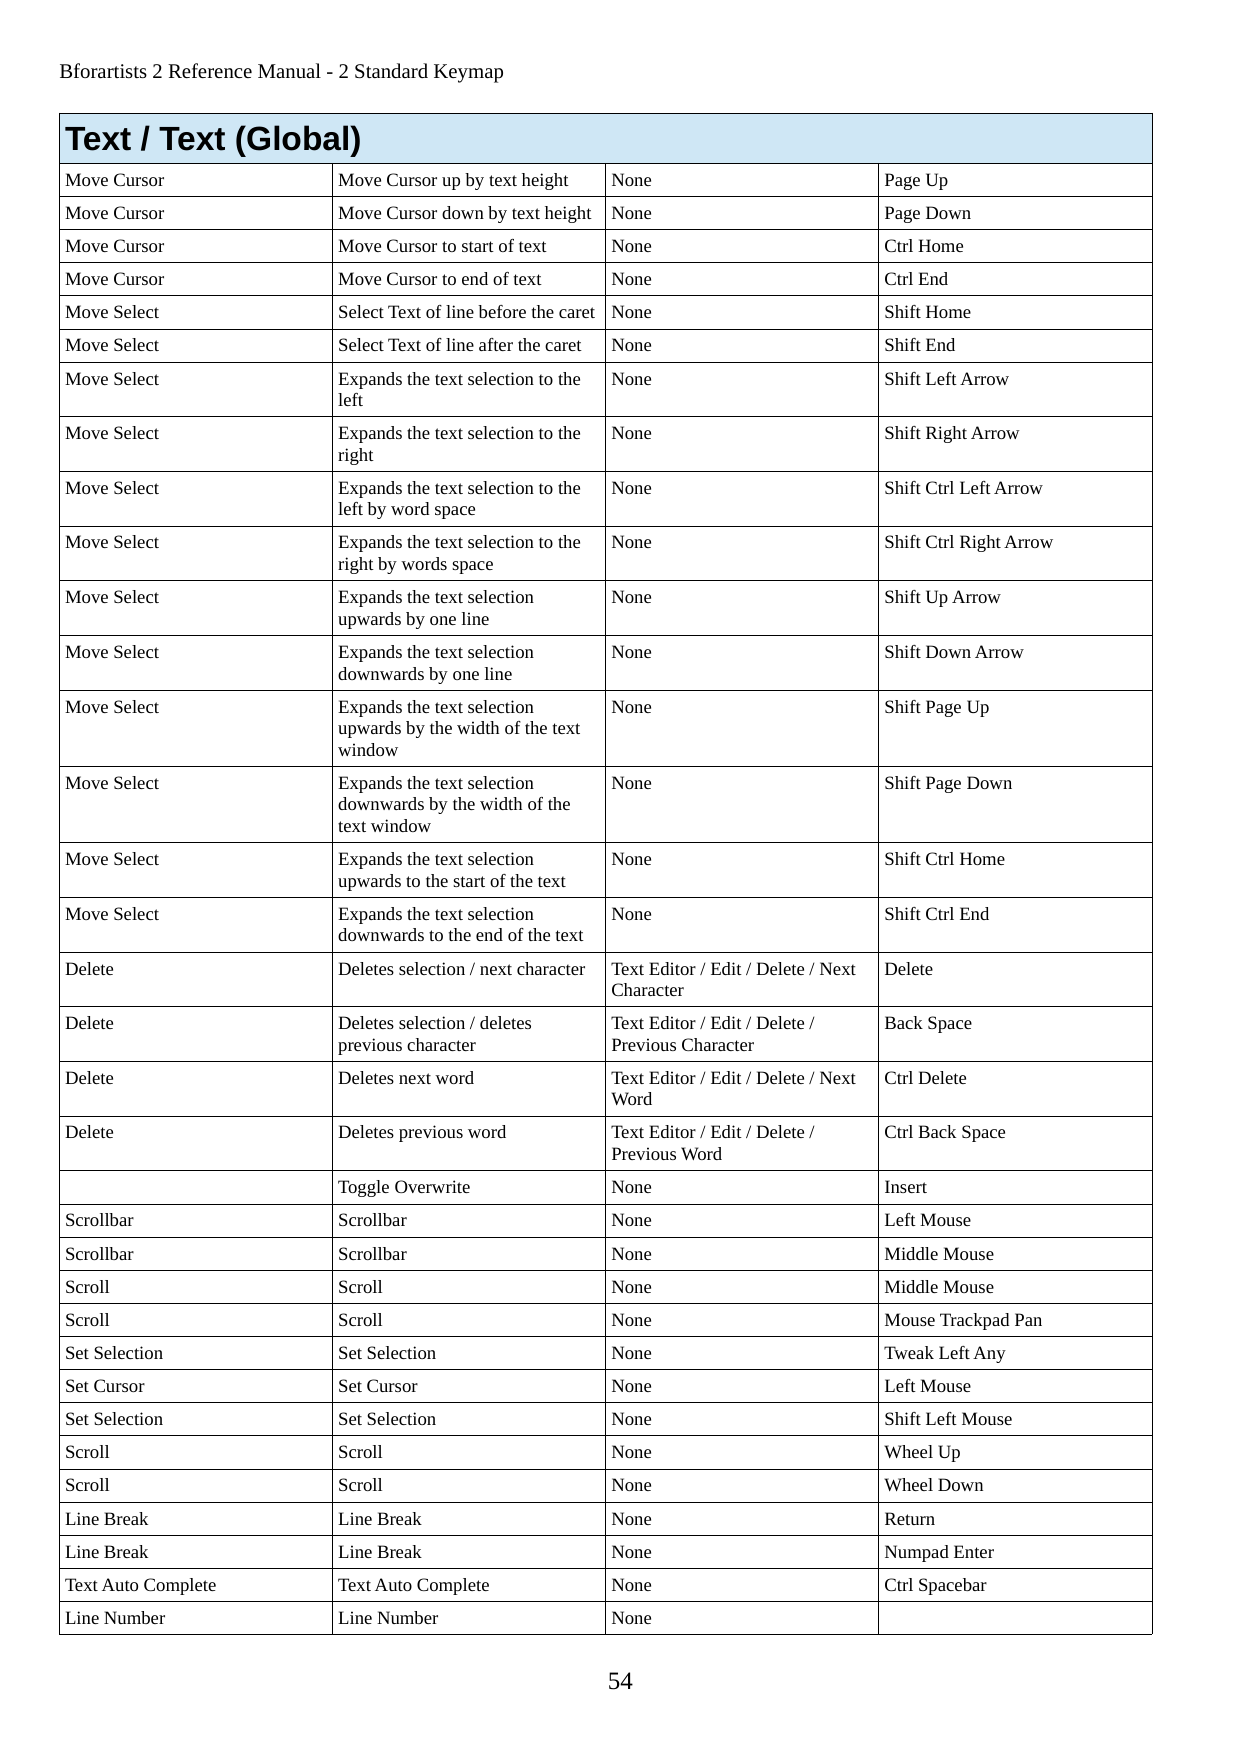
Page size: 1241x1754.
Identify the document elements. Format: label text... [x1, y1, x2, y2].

table_cell Text Editor / Edit / Delete / Next Character [606, 953, 878, 1006]
table_cell Scroll [333, 1271, 605, 1303]
table_cell None [606, 230, 878, 262]
table_cell Ctrl Back Space [879, 1117, 1152, 1170]
table_cell Expands the text selection downwards by one line [333, 636, 605, 690]
table_cell None [606, 1470, 878, 1502]
table_cell Line Break [60, 1536, 332, 1568]
table_cell Move Select [60, 636, 332, 690]
table_cell Expands the text selection downwards to the end of the text [333, 898, 605, 952]
table_cell Shift Page Up [879, 691, 1152, 766]
table_cell Set Selection [333, 1337, 605, 1369]
table_cell Set Selection [60, 1403, 332, 1435]
table_cell Left Mouse [879, 1370, 1152, 1402]
table_cell None [606, 1370, 878, 1402]
table_cell None [606, 581, 878, 635]
table_cell [60, 1171, 332, 1203]
table_cell Deletes previous word [333, 1117, 605, 1170]
table_cell Select Text of line after the caret [333, 330, 605, 362]
table_cell Move Cursor up by text height [333, 164, 605, 196]
table_cell None [606, 1503, 878, 1535]
table_cell Delete [60, 953, 332, 1006]
table_cell Scrollbar [333, 1238, 605, 1270]
table_cell Deletes selection / next character [333, 953, 605, 1006]
table_cell Deletes selection / deletes previous character [333, 1007, 605, 1061]
table_cell Shift Up Arrow [879, 581, 1152, 635]
table_cell Move Cursor [60, 197, 332, 229]
table_cell Numpad Enter [879, 1536, 1152, 1568]
table_cell Ctrl Delete [879, 1062, 1152, 1116]
table_cell Middle Mouse [879, 1271, 1152, 1303]
table_cell Middle Mouse [879, 1238, 1152, 1270]
table_cell Shift Home [879, 296, 1152, 328]
table_cell None [606, 1271, 878, 1303]
table_cell Line Break [333, 1503, 605, 1535]
table_cell None [606, 1205, 878, 1237]
table_cell None [606, 1602, 878, 1634]
table_cell None [606, 472, 878, 526]
table_cell Mouse Trackpad Pan [879, 1304, 1152, 1336]
table_cell Toggle Overwrite [333, 1171, 605, 1203]
table_cell Shift Right Arrow [879, 417, 1152, 471]
table_cell Scroll [60, 1470, 332, 1502]
table_cell Move Cursor to end of text [333, 263, 605, 295]
table_cell Set Cursor [333, 1370, 605, 1402]
table_cell Shift Ctrl Home [879, 843, 1152, 897]
table_cell None [606, 1238, 878, 1270]
table_cell None [606, 296, 878, 328]
table_cell None [606, 1569, 878, 1601]
table_cell Wheel Down [879, 1470, 1152, 1502]
table_cell Move Select [60, 472, 332, 526]
table_cell Move Select [60, 527, 332, 580]
table_cell Move Select [60, 363, 332, 416]
table_cell Scrollbar [333, 1205, 605, 1237]
table_cell Expands the text selection upwards to the start of the text [333, 843, 605, 897]
table_cell None [606, 1436, 878, 1468]
table_cell Move Cursor to start of text [333, 230, 605, 262]
table_cell Expands the text selection upwards by the width of the text window [333, 691, 605, 766]
table_cell Left Mouse [879, 1205, 1152, 1237]
table_cell Scroll [333, 1436, 605, 1468]
table_cell Ctrl Home [879, 230, 1152, 262]
table_cell Move Cursor [60, 164, 332, 196]
table_cell Wheel Up [879, 1436, 1152, 1468]
table_cell Delete [60, 1007, 332, 1061]
table_cell Move Select [60, 898, 332, 952]
table_cell Delete [60, 1062, 332, 1116]
table_cell Shift Down Arrow [879, 636, 1152, 690]
table_cell Move Cursor [60, 230, 332, 262]
table_cell Shift End [879, 330, 1152, 362]
table_cell None [606, 1403, 878, 1435]
table_cell Select Text of line before the caret [333, 296, 605, 328]
table_cell None [606, 767, 878, 842]
table_cell Scroll [333, 1304, 605, 1336]
table_cell None [606, 164, 878, 196]
table_cell Move Select [60, 296, 332, 328]
table_cell Scroll [60, 1436, 332, 1468]
table_cell Expands the text selection downwards by the width of the text window [333, 767, 605, 842]
table_cell Move Select [60, 581, 332, 635]
table_cell Shift Left Arrow [879, 363, 1152, 416]
table_cell Line Number [333, 1602, 605, 1634]
table_cell Expands the text selection to the left by word space [333, 472, 605, 526]
table_cell None [606, 527, 878, 580]
table_cell Page Up [879, 164, 1152, 196]
table_cell Set Cursor [60, 1370, 332, 1402]
table_cell Shift Ctrl Left Arrow [879, 472, 1152, 526]
table_cell None [606, 1304, 878, 1336]
table_cell None [606, 263, 878, 295]
table_cell Text Editor / Edit / Delete / Next Word [606, 1062, 878, 1116]
table_header Text / Text (Global) [60, 114, 1152, 163]
table_cell Set Selection [60, 1337, 332, 1369]
table_cell Line Break [333, 1536, 605, 1568]
table_cell Move Select [60, 691, 332, 766]
table_cell Move Select [60, 417, 332, 471]
table_cell Set Selection [333, 1403, 605, 1435]
table_cell Move Select [60, 330, 332, 362]
table_cell Deletes next word [333, 1062, 605, 1116]
table_cell Expands the text selection to the left [333, 363, 605, 416]
table_cell Scroll [60, 1271, 332, 1303]
table_cell None [606, 363, 878, 416]
table_cell Move Select [60, 767, 332, 842]
table_cell Shift Left Mouse [879, 1403, 1152, 1435]
table_cell None [606, 636, 878, 690]
table_cell Move Select [60, 843, 332, 897]
table_cell Return [879, 1503, 1152, 1535]
table_cell None [606, 330, 878, 362]
table_cell Text Auto Complete [333, 1569, 605, 1601]
table_cell Ctrl End [879, 263, 1152, 295]
table_cell Delete [60, 1117, 332, 1170]
table_cell Expands the text selection to the right by words space [333, 527, 605, 580]
table_cell Shift Page Down [879, 767, 1152, 842]
table_cell Scroll [60, 1304, 332, 1336]
table_cell None [606, 417, 878, 471]
table_cell None [606, 691, 878, 766]
table_cell Shift Ctrl End [879, 898, 1152, 952]
table_cell Text Editor / Edit / Delete / Previous Character [606, 1007, 878, 1061]
table_cell Move Cursor [60, 263, 332, 295]
table_cell Ctrl Spacebar [879, 1569, 1152, 1601]
table_cell None [606, 197, 878, 229]
table_cell Shift Ctrl Right Arrow [879, 527, 1152, 580]
table_cell Scroll [333, 1470, 605, 1502]
table_cell Insert [879, 1171, 1152, 1203]
table_cell Scrollbar [60, 1205, 332, 1237]
table_cell None [606, 843, 878, 897]
table_cell Delete [879, 953, 1152, 1006]
table_cell Back Space [879, 1007, 1152, 1061]
table_cell [879, 1602, 1152, 1634]
table_cell None [606, 1536, 878, 1568]
table_cell Page Down [879, 197, 1152, 229]
table_cell None [606, 898, 878, 952]
table_cell Tweak Left Any [879, 1337, 1152, 1369]
table_cell Line Number [60, 1602, 332, 1634]
table_cell Line Break [60, 1503, 332, 1535]
table_cell None [606, 1337, 878, 1369]
table_cell Text Auto Complete [60, 1569, 332, 1601]
table_cell Text Editor / Edit / Delete / Previous Word [606, 1117, 878, 1170]
table_cell Move Cursor down by text height [333, 197, 605, 229]
table_cell Expands the text selection upwards by one line [333, 581, 605, 635]
table_cell Scrollbar [60, 1238, 332, 1270]
table_cell Expands the text selection to the right [333, 417, 605, 471]
table_cell None [606, 1171, 878, 1203]
